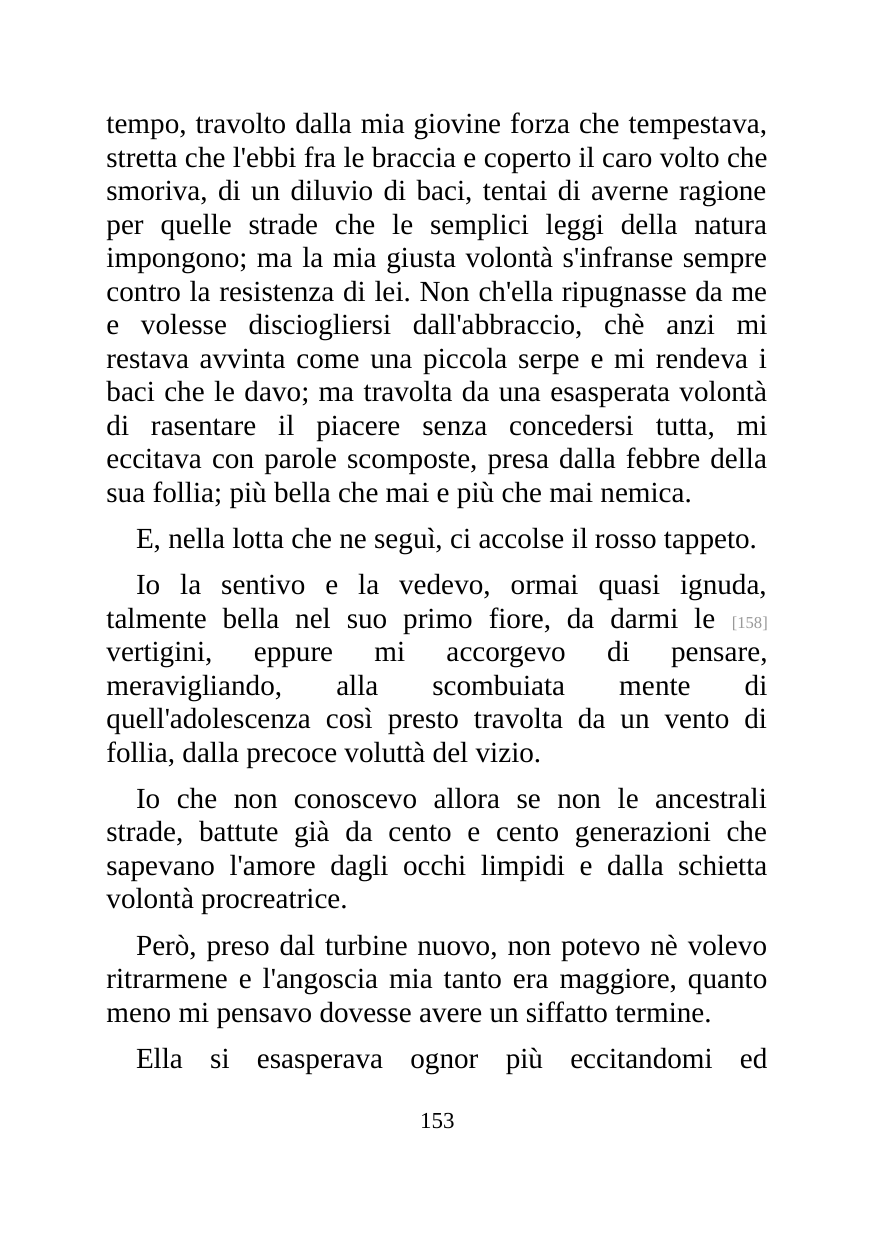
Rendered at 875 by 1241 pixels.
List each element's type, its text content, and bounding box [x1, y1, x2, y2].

text tempo, travolto dalla mia giovine forza che tempestava, stretta che l'ebbi fra le braccia e coperto il caro volto che smoriva, di un diluvio di baci, tentai di averne ragione per quelle strade che le semplici leggi della natura impongono; ma la mia giusta volontà s'infranse sempre contro la resistenza di lei. Non ch'ella ripugnasse da me e volesse disciogliersi dall'abbraccio, chè anzi mi restava avvinta come una piccola serpe e mi rendeva i baci che le davo; ma travolta da una esasperata volontà di rasentare il piacere senza concedersi tutta, mi eccitava con parole scomposte, presa dalla febbre della sua follia; più bella che mai e più che mai nemica. [106, 106, 768, 509]
text Però, preso dal turbine nuovo, non potevo nè volevo ritrarmene e l'angoscia mia tanto era maggiore, quanto meno mi pensavo dovesse avere un siffatto termine. [106, 928, 768, 1028]
text Io la sentivo e la vedevo, ormai quasi ignuda, talmente bella nel suo primo fiore, da darmi le [158] vertigini, eppure mi accorgevo di pensare, meravigliando, alla scombuiata mente di quell'adolescenza così presto travolta da un vento di follia, dalla precoce voluttà del vizio. [106, 567, 768, 768]
text Ella si esasperava ognor più eccitandomi ed [106, 1041, 768, 1074]
text Io che non conoscevo allora se non le ancestrali strade, battute già da cento e cento generazioni che sapevano l'amore dagli occhi limpidi e dalla schietta volontà procreatrice. [106, 781, 768, 915]
text E, nella lotta che ne seguì, ci accolse il rosso tappeto. [106, 521, 768, 555]
